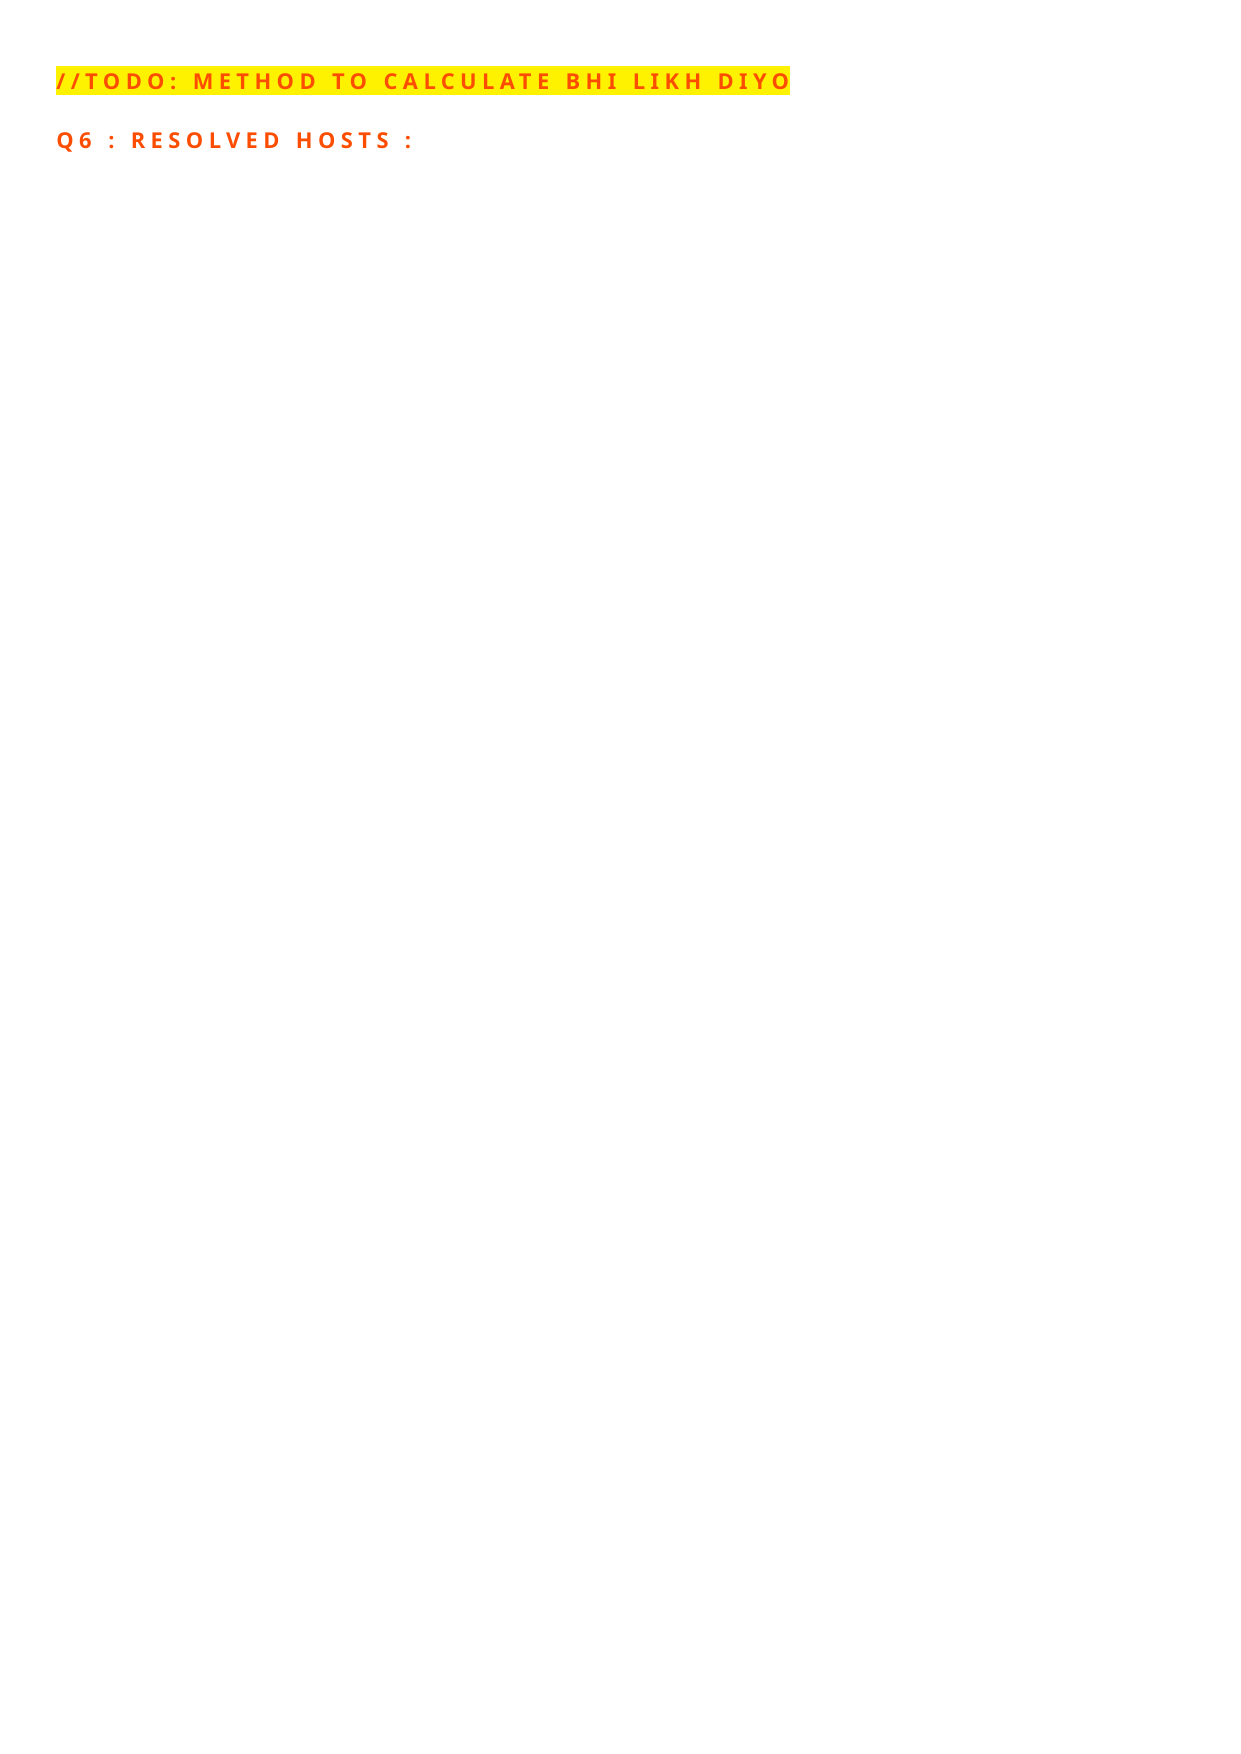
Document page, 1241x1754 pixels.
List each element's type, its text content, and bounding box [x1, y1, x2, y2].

text Q6 : RESOLVED HOSTS : [56, 125, 1184, 155]
text //TODO: METHOD TO CALCULATE BHI LIKH DIYO [56, 66, 1184, 95]
